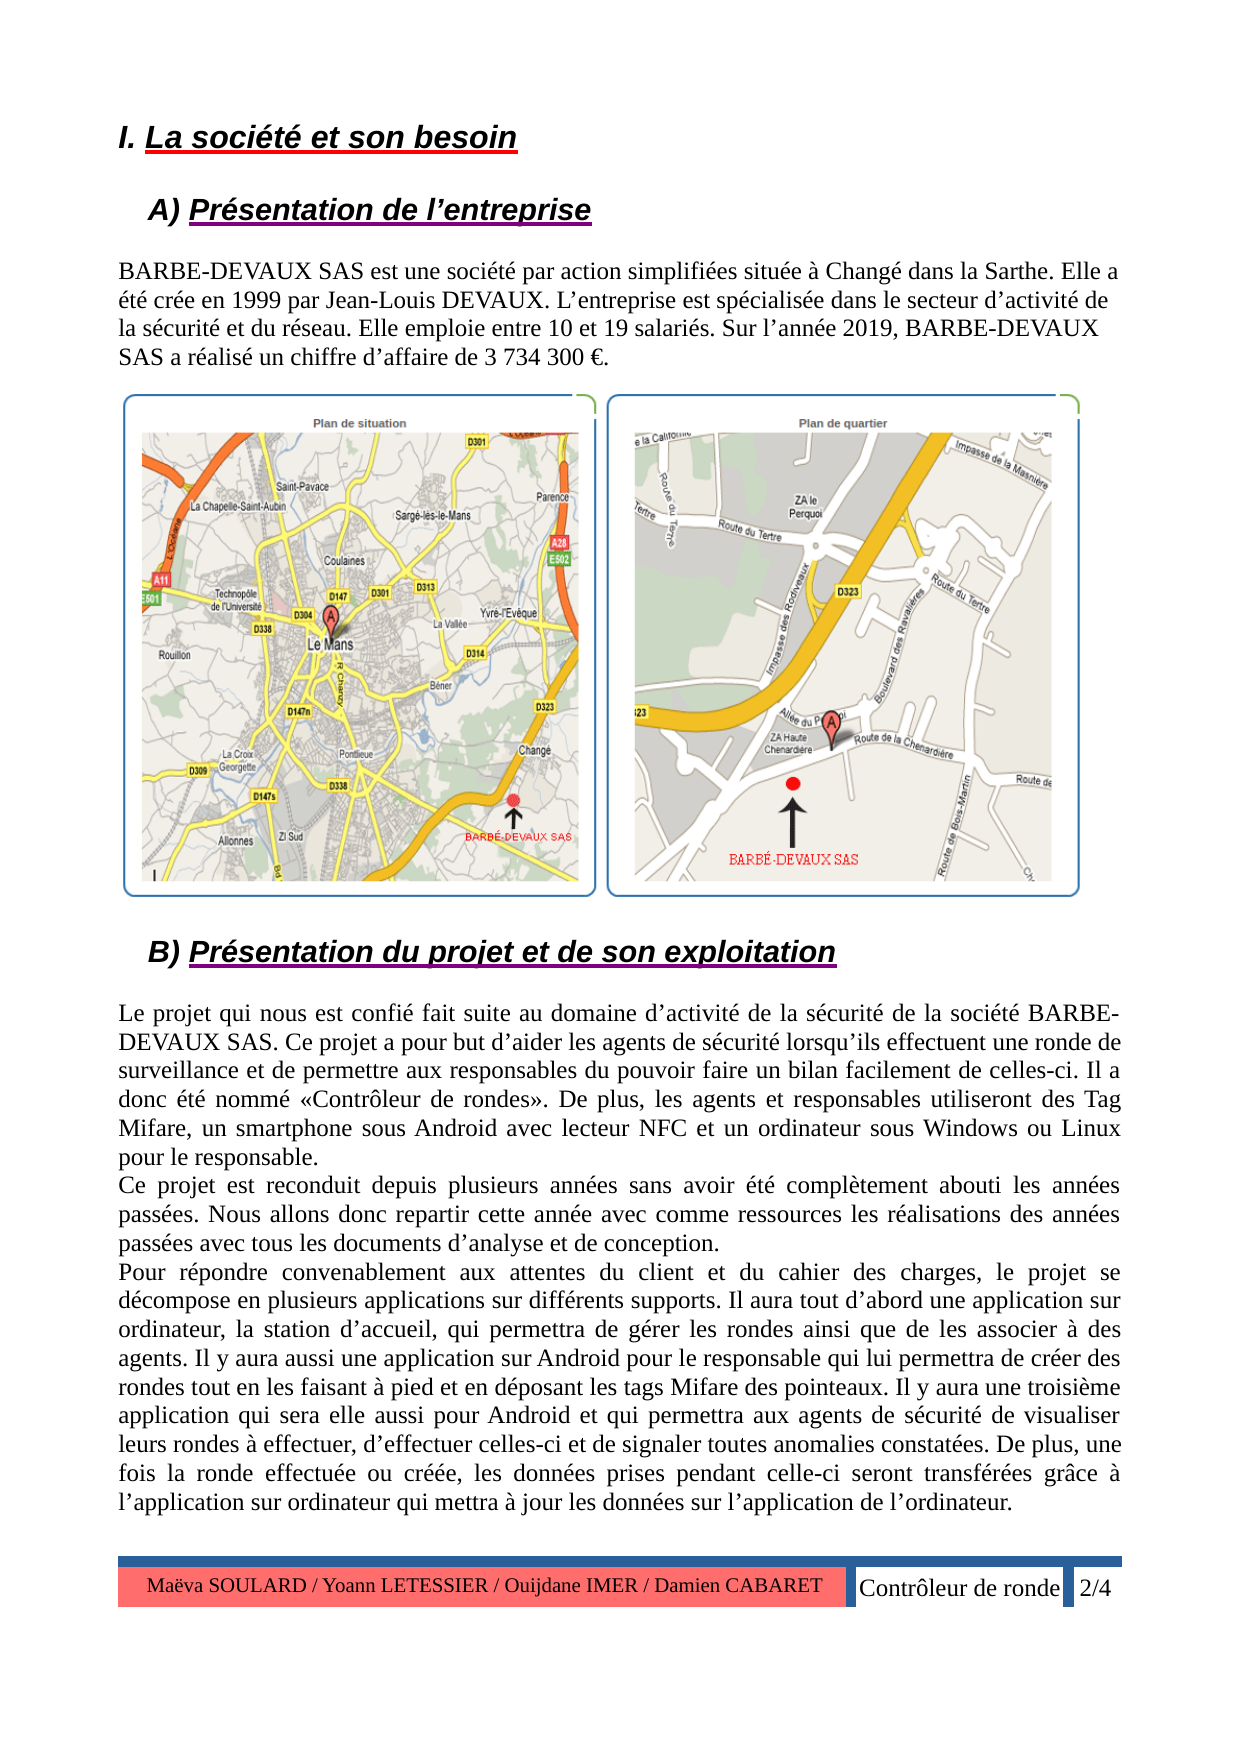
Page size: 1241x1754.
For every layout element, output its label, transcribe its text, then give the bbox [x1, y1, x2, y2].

text Ce projet est reconduit depuis plusieurs années sans avoir été complètement abouti les années passées. Nous allons donc repartir cette année avec comme ressources les réalisations des années passées avec tous les documents d’analyse et de conception. [118, 1170, 1122, 1257]
text Le projet qui nous est confié fait suite au domaine d’activité de la sécurité de la société BARBE-DEVAUX SAS. Ce projet a pour but d’aider les agents de sécurité lorsqu’ils effectuent une ronde de surveillance et de permettre aux responsables du pouvoir faire un bilan facilement de celles-ci. Il a donc été nommé «Contrôleur de rondes». De plus, les agents et responsables utiliseront des Tag Mifare, un smartphone sous Android avec lecteur NFC et un ordinateur sous Windows ou Linux pour le responsable. [118, 998, 1122, 1170]
subtitle Présentation du projet et de son exploitation [118, 934, 1122, 969]
text Pour répondre convenablement aux attentes du client et du cahier des charges, le projet se décompose en plusieurs applications sur différents supports. Il aura tout d’abord une application sur ordinateur, la station d’accueil, qui permettra de gérer les rondes ainsi que de les associer à des agents. Il y aura aussi une application sur Android pour le responsable qui lui permettra de créer des rondes tout en les faisant à pied et en déposant les tags Mifare des pointeaux. Il y aura une troisième application qui sera elle aussi pour Android et qui permettra aux agents de sécurité de visualiser leurs rondes à effectuer, d’effectuer celles-ci et de signaler toutes anomalies constatées. De plus, une fois la ronde effectuée ou créée, les données prises pendant celle-ci seront transférées grâce à l’application sur ordinateur qui mettra à jour les données sur l’application de l’ordinateur. [118, 1257, 1122, 1515]
text BARBE-DEVAUX SAS est une société par action simplifiées située à Changé dans la Sarthe. Elle a été crée en 1999 par Jean-Louis DEVAUX. L’entreprise est spécialisée dans le secteur d’activité de la sécurité et du réseau. Elle emploie entre 10 et 19 salariés. Sur l’année 2019, BARBE-DEVAUX SAS a réalisé un chiffre d’affaire de 3 734 300 €. [118, 256, 1122, 371]
picture [118, 393, 1087, 899]
subtitle La société et son besoin [118, 118, 1122, 155]
subtitle Présentation de l’entreprise [118, 192, 1122, 227]
